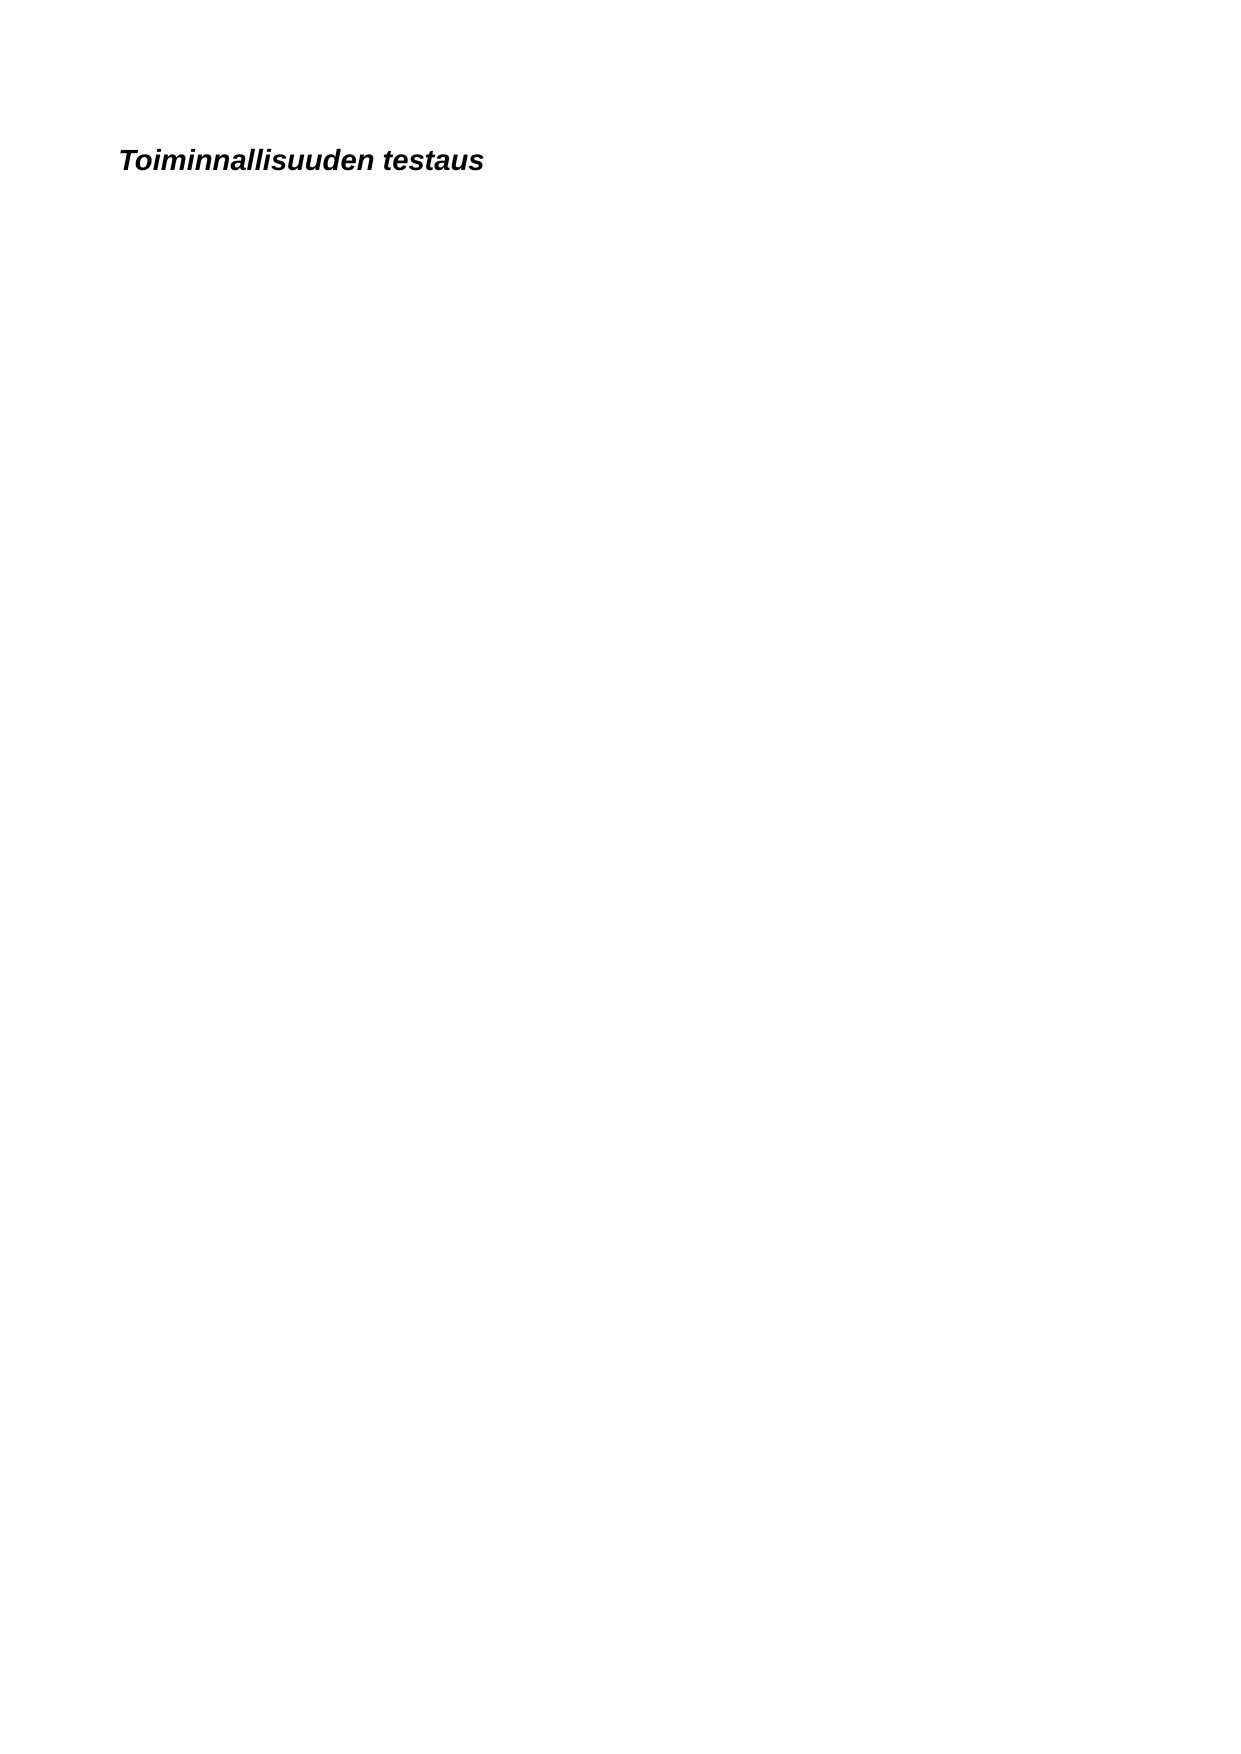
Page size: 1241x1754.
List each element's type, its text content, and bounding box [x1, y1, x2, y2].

subtitle Toiminnallisuuden testaus [118, 143, 1122, 177]
